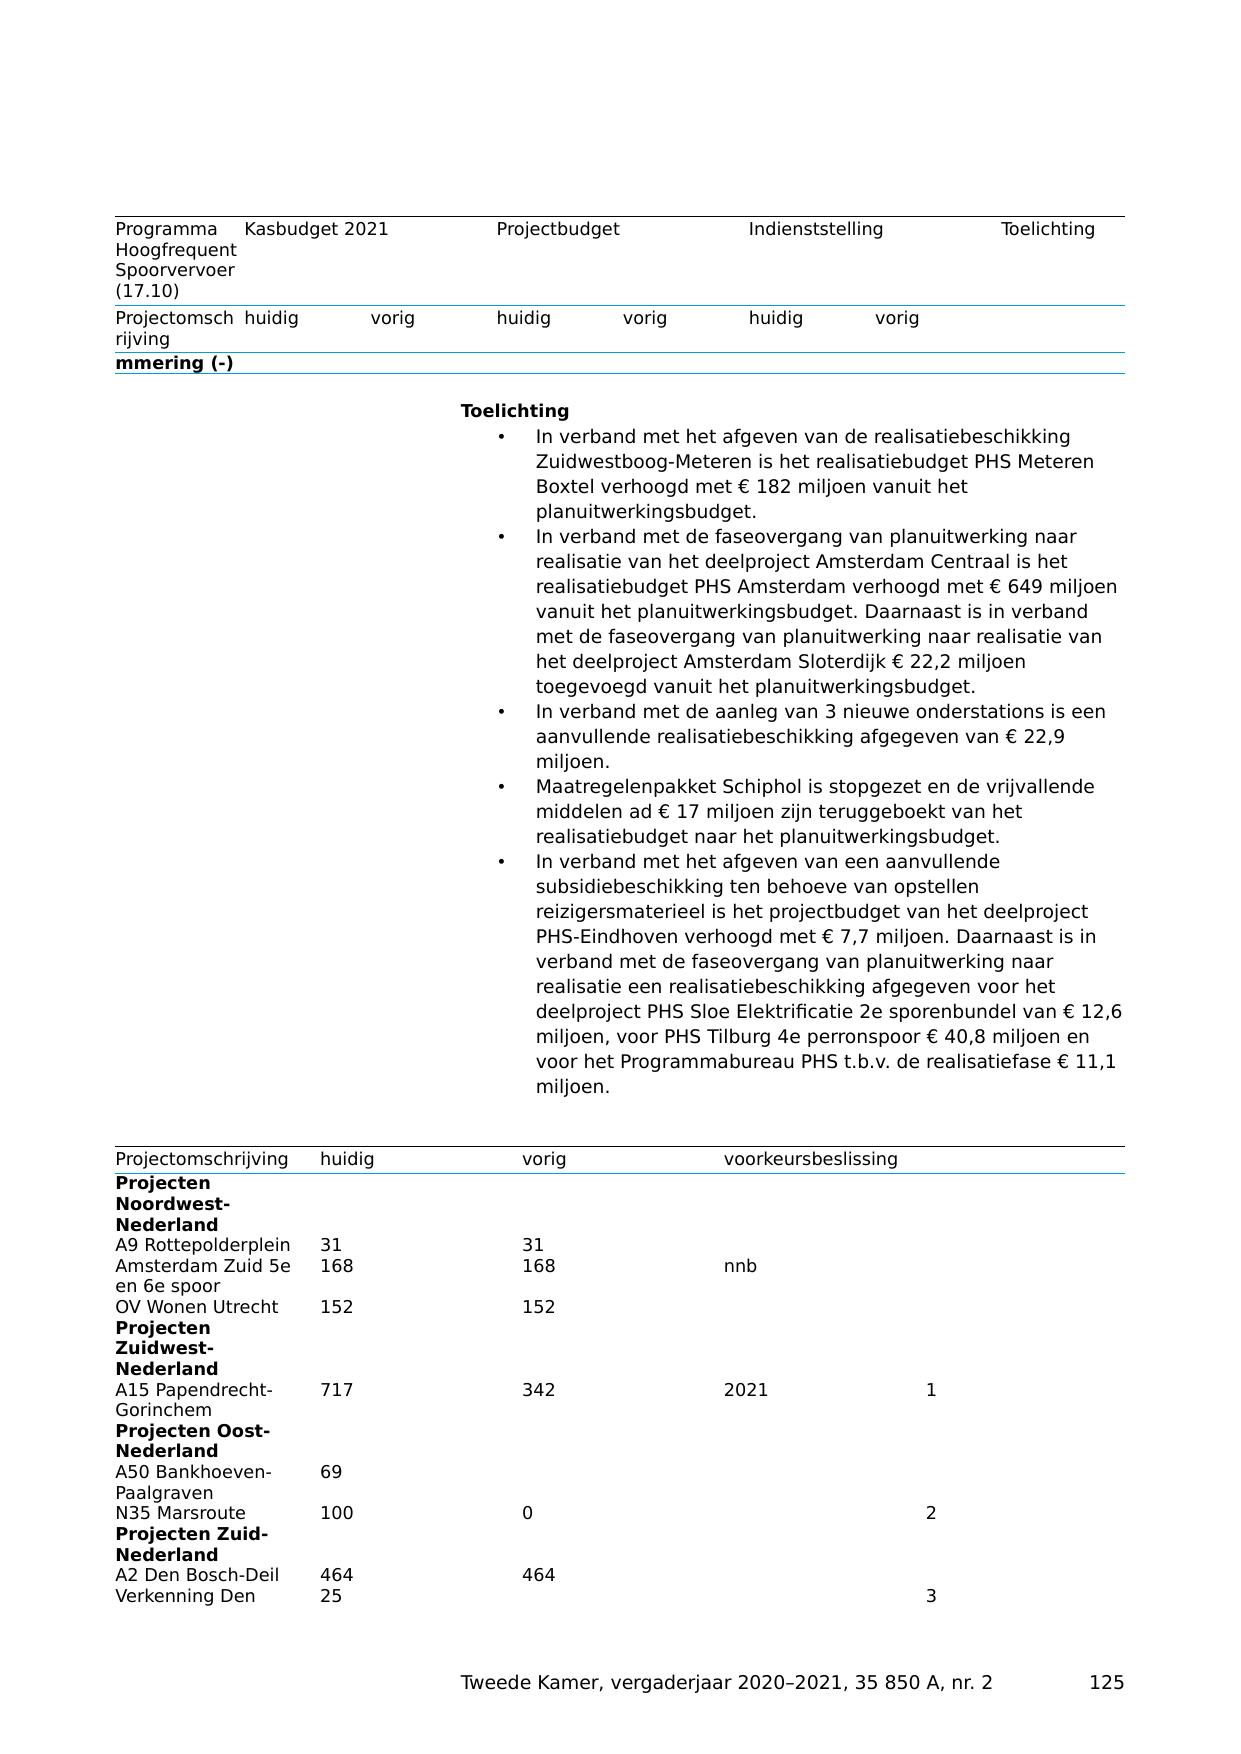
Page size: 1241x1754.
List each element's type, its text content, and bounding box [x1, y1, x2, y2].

table_cell [923, 1318, 1125, 1379]
table_cell 31 [519, 1235, 721, 1256]
table_cell [923, 1565, 1125, 1586]
table_cell Kasbudget 2021 [241, 217, 493, 304]
list In verband met het afgeven van de realisatiebeschikking Zuidwestboog-Meteren is het realisatiebudget PHS Meteren Boxtel verhoogd met € 182 miljoen vanuit het planuitwerkingsbudget. [498, 424, 1125, 524]
table_cell [494, 353, 620, 373]
table_cell [519, 1462, 721, 1503]
table_cell [923, 1524, 1125, 1565]
table_cell 69 [317, 1462, 519, 1503]
table_cell Indienststelling [746, 217, 998, 304]
table_cell huidig [494, 306, 620, 352]
table_cell voorkeursbeslissing [721, 1147, 923, 1173]
table_cell Projecten Zuid-Nederland [115, 1524, 317, 1565]
table_cell [317, 1524, 519, 1565]
table_cell 168 [317, 1256, 519, 1297]
table_cell A50 Bankhoeven-Paalgraven [115, 1462, 317, 1503]
table_cell [923, 1256, 1125, 1297]
table_cell Projecten Noordwest-Nederland [115, 1174, 317, 1235]
table_cell N35 Marsroute [115, 1503, 317, 1524]
table_cell 152 [317, 1297, 519, 1318]
table_cell Projecten Zuidwest-Nederland [115, 1318, 317, 1379]
table_cell [721, 1524, 923, 1565]
table_cell 464 [317, 1565, 519, 1586]
table_cell [721, 1586, 923, 1606]
table_cell huidig [746, 306, 872, 352]
table_cell [923, 1235, 1125, 1256]
table_cell A2 Den Bosch-Deil [115, 1565, 317, 1586]
list Maatregelenpakket Schiphol is stopgezet en de vrijvallende middelen ad € 17 miljoen zijn teruggeboekt van het realisatiebudget naar het planuitwerkingsbudget. [498, 774, 1125, 849]
table_cell [721, 1462, 923, 1503]
list In verband met de aanleg van 3 nieuwe onderstations is een aanvullende realisatiebeschikking afgegeven van € 22,9 miljoen. [498, 699, 1125, 774]
table_cell 3 [923, 1586, 1125, 1606]
table_cell [519, 1174, 721, 1235]
table_cell 2 [923, 1503, 1125, 1524]
table_cell [620, 353, 746, 373]
table_cell 152 [519, 1297, 721, 1318]
table_cell Projecten Oost-Nederland [115, 1421, 317, 1462]
table_cell [317, 1174, 519, 1235]
table_cell [746, 353, 872, 373]
table_cell 1 [923, 1380, 1125, 1421]
table_cell vorig [368, 306, 493, 352]
table_cell [519, 1421, 721, 1462]
table_cell [721, 1421, 923, 1462]
list In verband met de faseovergang van planuitwerking naar realisatie van het deelproject Amsterdam Centraal is het realisatiebudget PHS Amsterdam verhoogd met € 649 miljoen vanuit het planuitwerkingsbudget. Daarnaast is in verband met de faseovergang van planuitwerking naar realisatie van het deelproject Amsterdam Sloterdijk € 22,2 miljoen toegevoegd vanuit het planuitwerkingsbudget. [498, 524, 1125, 699]
table_cell [998, 353, 1125, 373]
table_cell 168 [519, 1256, 721, 1297]
table_cell [721, 1297, 923, 1318]
table_cell 2021 [721, 1380, 923, 1421]
table_cell [721, 1503, 923, 1524]
table_cell [923, 1421, 1125, 1462]
table_header Tabel 37 Projectoverzicht 20.01: Verkenningen (bedragen x € 1 mln.) [115, 1121, 1125, 1146]
table_cell [368, 353, 493, 373]
table_cell [241, 353, 367, 373]
list In verband met het afgeven van een aanvullende subsidiebeschikking ten behoeve van opstellen reizigersmaterieel is het projectbudget van het deelproject PHS-Eindhoven verhoogd met € 7,7 miljoen. Daarnaast is in verband met de faseovergang van planuitwerking naar realisatie een realisatiebeschikking afgegeven voor het deelproject PHS Sloe Elektrificatie 2e sporenbundel van € 12,6 miljoen, voor PHS Tilburg 4e perronspoor € 40,8 miljoen en voor het Programmabureau PHS t.b.v. de realisatiefase € 11,1 miljoen. [498, 849, 1125, 1099]
table_cell 0 [519, 1503, 721, 1524]
table_cell [923, 1174, 1125, 1235]
table_cell [923, 1297, 1125, 1318]
table_cell vorig [620, 306, 746, 352]
table_cell nnb [721, 1256, 923, 1297]
table_cell mmering (-) [115, 353, 241, 373]
table_cell 717 [317, 1380, 519, 1421]
table_cell [721, 1174, 923, 1235]
table_cell vorig [872, 306, 998, 352]
table_cell [317, 1318, 519, 1379]
table_cell huidig [241, 306, 367, 352]
table_cell Toelichting [998, 217, 1125, 304]
table_cell [519, 1524, 721, 1565]
table_cell A15 Papendrecht-Gorinchem [115, 1380, 317, 1421]
table_cell [872, 353, 998, 373]
table_cell 25 [317, 1586, 519, 1606]
table_cell Projectbudget [494, 217, 746, 304]
table_cell A9 Rottepolderplein [115, 1235, 317, 1256]
table_cell Verkenning Den [115, 1586, 317, 1606]
table_cell Amsterdam Zuid 5e en 6e spoor [115, 1256, 317, 1297]
table_cell huidig [317, 1147, 519, 1173]
text Toelichting [461, 399, 1125, 422]
table_cell [721, 1318, 923, 1379]
table_cell 31 [317, 1235, 519, 1256]
table_cell [923, 1147, 1125, 1173]
table_cell [721, 1235, 923, 1256]
table_cell [519, 1318, 721, 1379]
table_cell [519, 1586, 721, 1606]
table_header Tabel 36 Projectoverzicht 17.10 Programma Hoogfrequent Spoorvervoer (bedragen x € 1 mln.) [115, 191, 1125, 216]
table_cell vorig [519, 1147, 721, 1173]
table_cell OV Wonen Utrecht [115, 1297, 317, 1318]
table_cell [998, 306, 1125, 352]
table_cell [721, 1565, 923, 1586]
table_cell Projectomschrijving [115, 1147, 317, 1173]
table_cell [923, 1462, 1125, 1503]
table_cell [317, 1421, 519, 1462]
table_cell Programma Hoogfrequent Spoorvervoer (17.10) [115, 217, 241, 304]
table_cell 100 [317, 1503, 519, 1524]
table_cell 342 [519, 1380, 721, 1421]
table_cell Projectomschrijving [115, 306, 241, 352]
table_cell 464 [519, 1565, 721, 1586]
